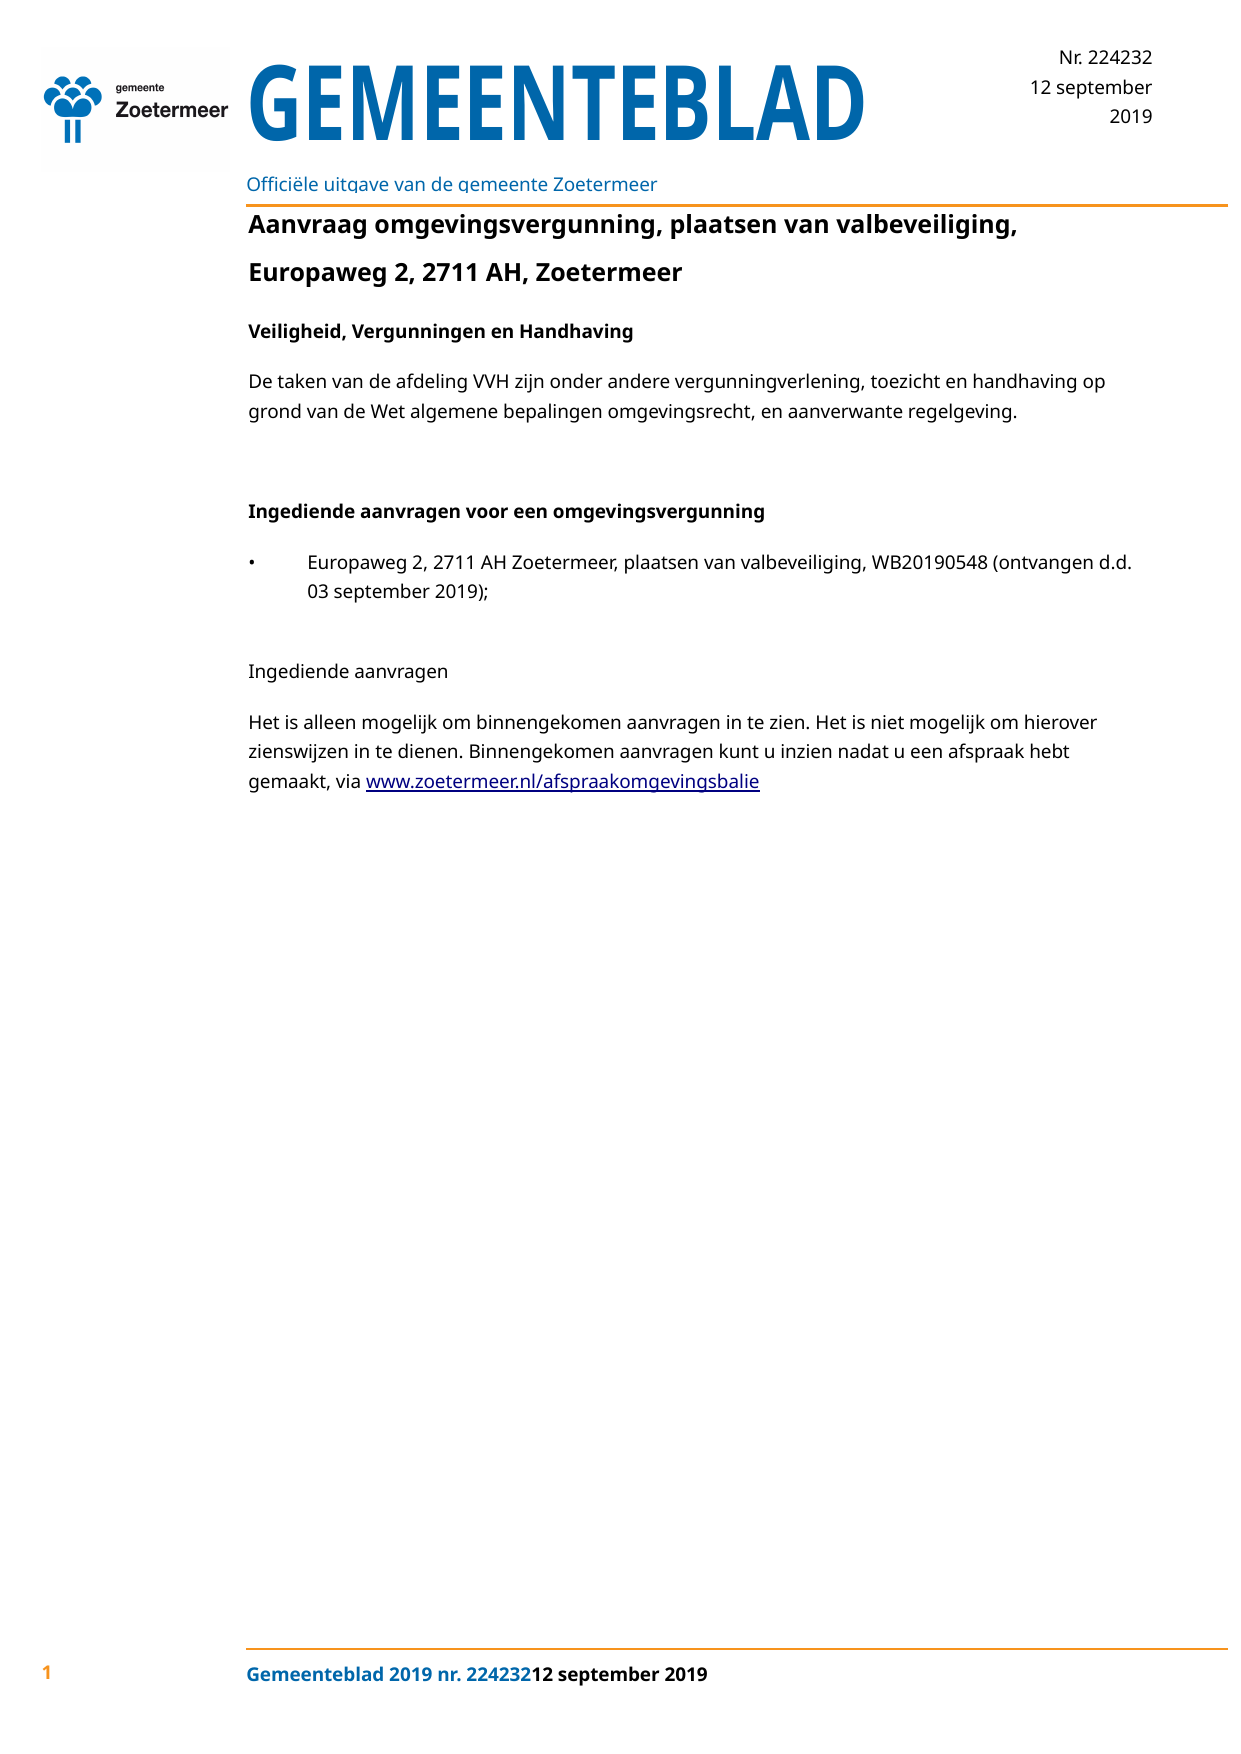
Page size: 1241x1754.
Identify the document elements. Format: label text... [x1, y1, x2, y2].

text Ingediende aanvragen voor een omgevingsvergunning [248, 499, 1152, 524]
text Aanvraag omgevingsvergunning, plaatsen van valbeveiliging, Europaweg 2, 2711 AH, Zoetermeer [248, 207, 1152, 288]
text Het is alleen mogelijk om binnengekomen aanvragen in te zien. Het is niet mogelijk om hierover zienswijzen in te dienen. Binnengekomen aanvragen kunt u inzien nadat u een afspraak hebt gemaakt, via www.zoetermeer.nl/afspraakomgevingsbalie [248, 709, 1152, 794]
text De taken van de afdeling VVH zijn onder andere vergunningverlening, toezicht en handhaving op grond van de Wet algemene bepalingen omgevingsrecht, en aanverwante regelgeving. [248, 368, 1152, 424]
text Ingediende aanvragen [248, 659, 1152, 684]
list Europaweg 2, 2711 AH Zoetermeer, plaatsen van valbeveiliging, WB20190548 (ontvangen d.d. 03 september 2019); [248, 549, 1152, 604]
picture [41, 47, 231, 172]
text Veiligheid, Vergunningen en Handhaving [248, 318, 1152, 344]
